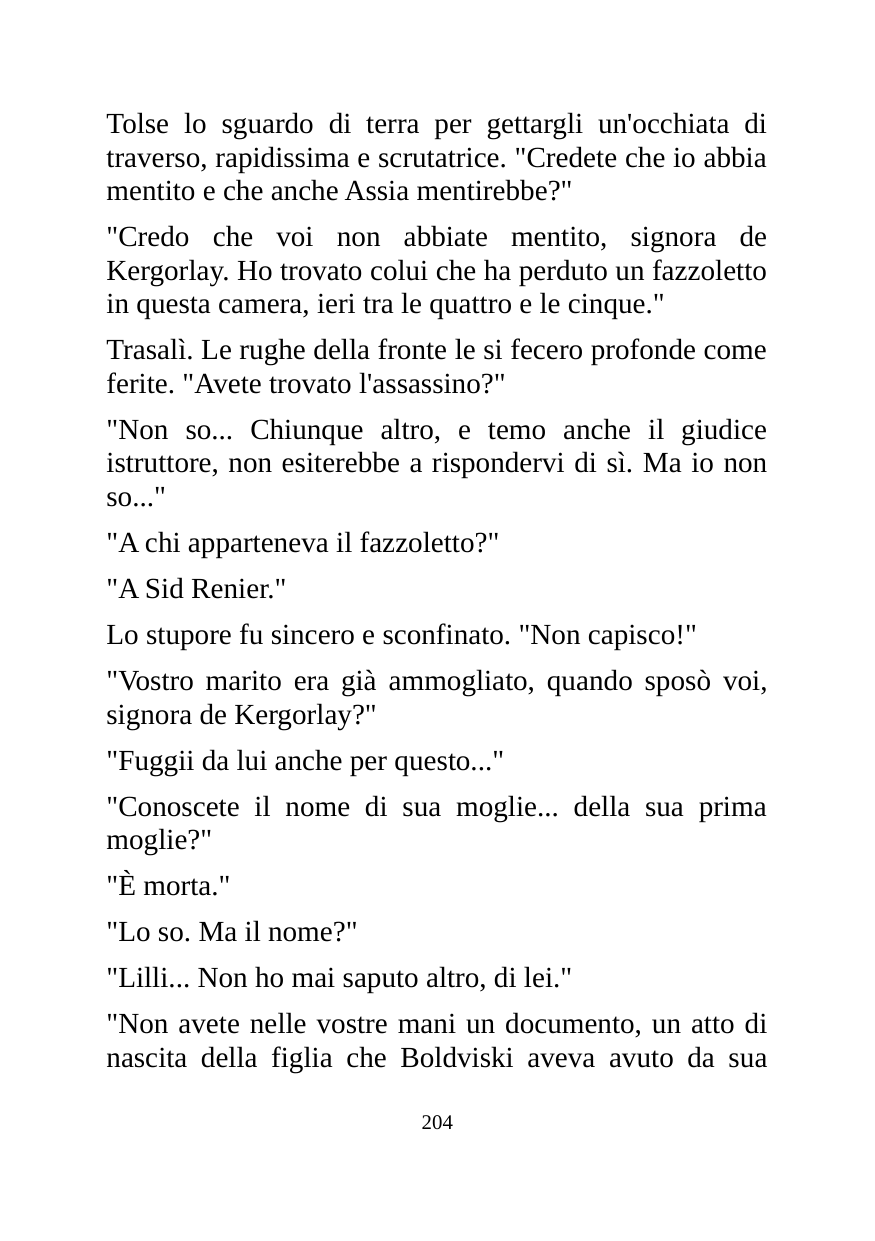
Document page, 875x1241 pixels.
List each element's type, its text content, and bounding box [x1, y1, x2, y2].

text "Non avete nelle vostre mani un documento, un atto di nascita della figlia che Boldviski aveva avuto da sua [106, 1007, 768, 1074]
text Trasalì. Le rughe della fronte le si fecero profonde come ferite. "Avete trovato l'assassino?" [106, 332, 768, 399]
text "Non so... Chiunque altro, e temo anche il giudice istruttore, non esiterebbe a rispondervi di sì. Ma io non so..." [106, 412, 768, 513]
text "Conoscete il nome di sua moglie... della sua prima moglie?" [106, 789, 768, 856]
text "Credo che voi non abbiate mentito, signora de Kergorlay. Ho trovato colui che ha perduto un fazzoletto in questa camera, ieri tra le quattro e le cinque." [106, 219, 768, 320]
text "Vostro marito era già ammogliato, quando sposò voi, signora de Kergorlay?" [106, 663, 768, 730]
text Tolse lo sguardo di terra per gettargli un'occhiata di traverso, rapidissima e scrutatrice. "Credete che io abbia mentito e che anche Assia mentirebbe?" [106, 106, 768, 207]
text "A Sid Renier." [106, 571, 768, 605]
text "È morta." [106, 868, 768, 902]
text "Lilli... Non ho mai saputo altro, di lei." [106, 961, 768, 994]
text "A chi apparteneva il fazzoletto?" [106, 525, 768, 559]
text Lo stupore fu sincero e sconfinato. "Non capisco!" [106, 617, 768, 651]
text "Lo so. Ma il nome?" [106, 914, 768, 948]
text "Fuggii da lui anche per questo..." [106, 743, 768, 776]
